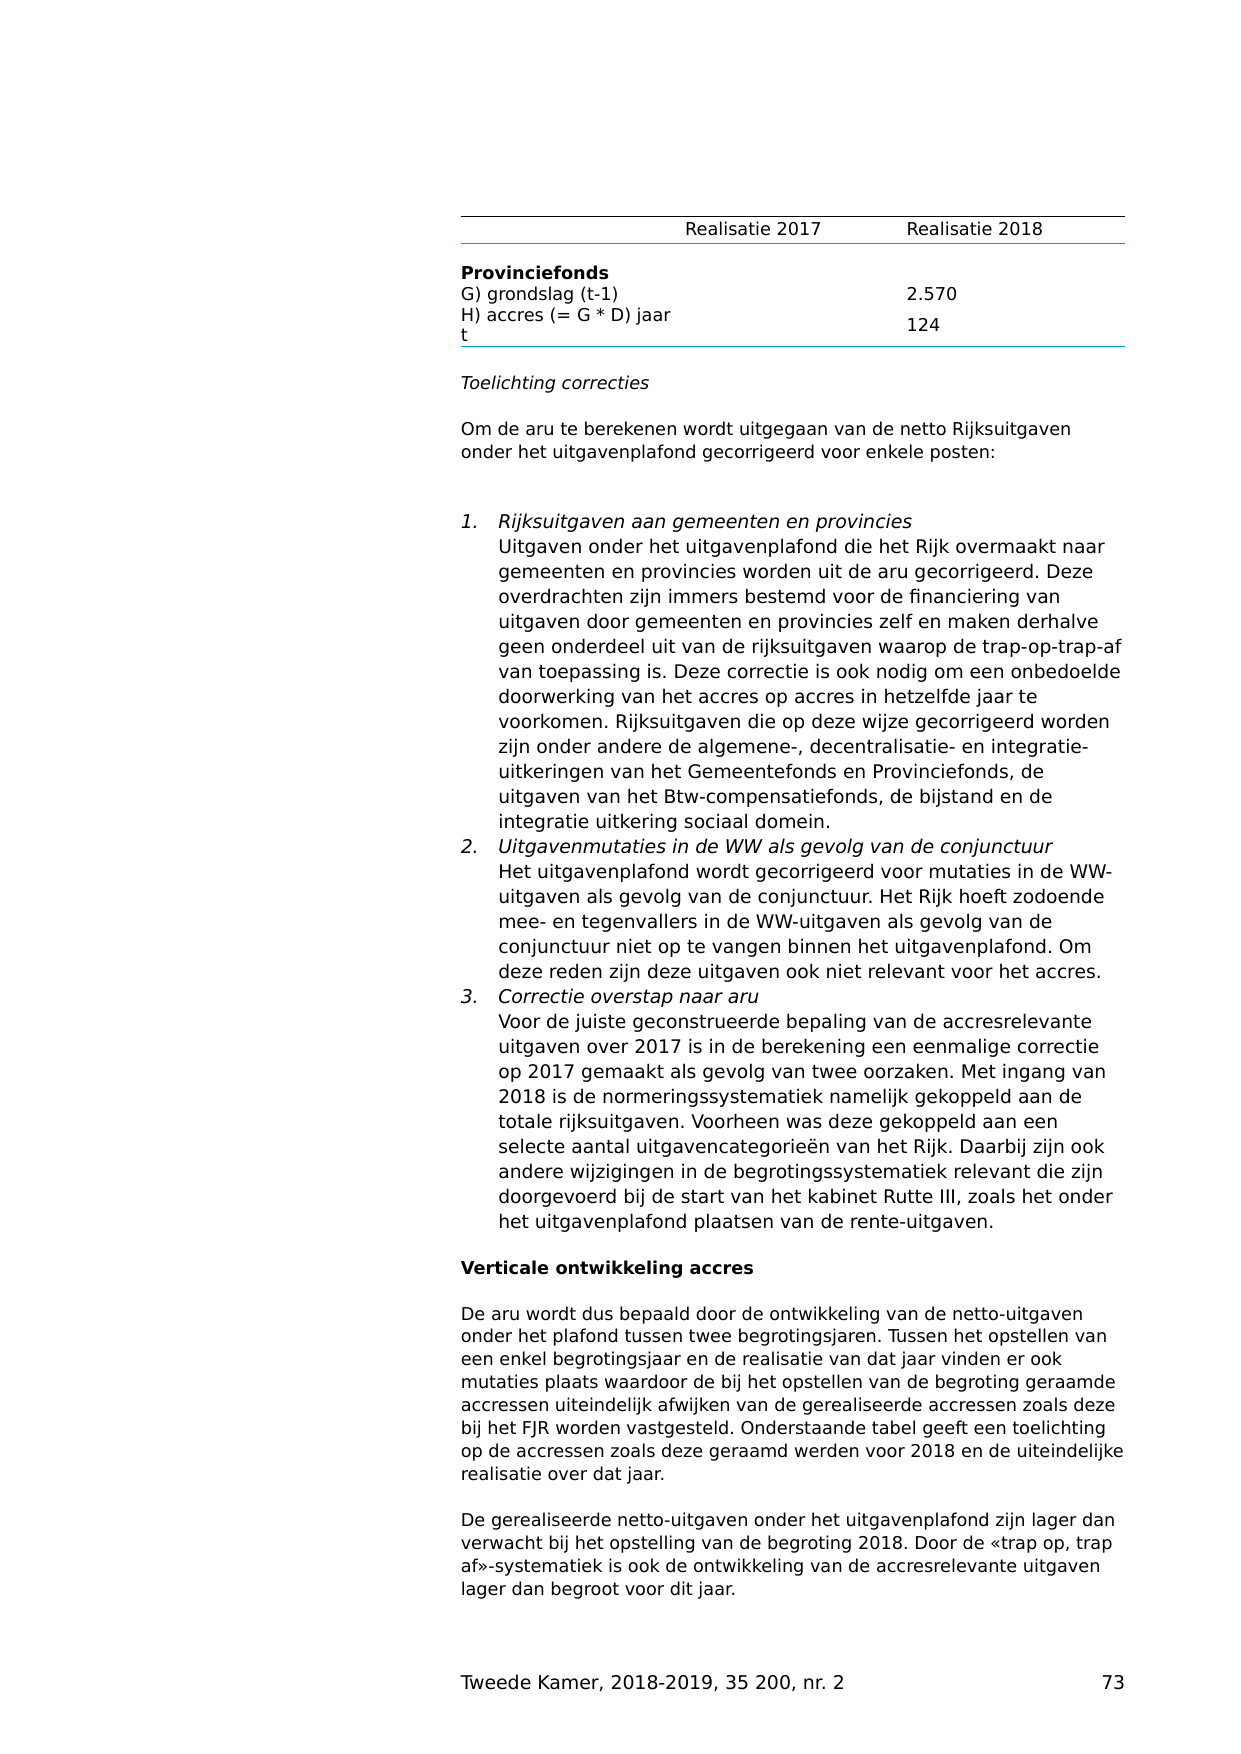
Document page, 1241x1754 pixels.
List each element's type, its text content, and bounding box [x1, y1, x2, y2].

text De aru wordt dus bepaald door de ontwikkeling van de netto-uitgaven onder het plafond tussen twee begrotingsjaren. Tussen het opstellen van een enkel begrotingsjaar en de realisatie van dat jaar vinden er ook mutaties plaats waardoor de bij het opstellen van de begroting geraamde accressen uiteindelijk afwijken van de gerealiseerde accressen zoals deze bij het FJR worden vastgesteld. Onderstaande tabel geeft een toelichting op de accressen zoals deze geraamd werden voor 2018 en de uiteindelijke realisatie over dat jaar. [461, 1302, 1125, 1485]
table_cell [461, 217, 682, 243]
table_header Tabel 11.1 Berekening accressen [461, 191, 1125, 216]
table_cell [904, 263, 1125, 284]
table_cell [682, 263, 903, 284]
table_cell G) grondslag (t-1) [461, 284, 682, 304]
table_cell [461, 244, 682, 263]
list Rijksuitgaven aan gemeenten en provincies [461, 509, 1125, 534]
table_cell [682, 305, 903, 346]
table_cell H) accres (= G * D) jaar t [461, 305, 682, 346]
text Verticale ontwikkeling accres [461, 1256, 1125, 1279]
text Toelichting correcties [461, 371, 1125, 394]
table_cell Realisatie 2017 [682, 217, 903, 243]
table_cell [904, 244, 1125, 263]
table_cell Realisatie 2018 [904, 217, 1125, 243]
list Uitgavenmutaties in de WW als gevolg van de conjunctuur [461, 834, 1125, 859]
text Om de aru te berekenen wordt uitgegaan van de netto Rijksuitgaven onder het uitgavenplafond gecorrigeerd voor enkele posten: [461, 417, 1125, 486]
table_cell 124 [904, 305, 1125, 346]
list Uitgaven onder het uitgavenplafond die het Rijk overmaakt naar gemeenten en provincies worden uit de aru gecorrigeerd. Deze overdrachten zijn immers bestemd voor de financiering van uitgaven door gemeenten en provincies zelf en maken derhalve geen onderdeel uit van de rijksuitgaven waarop de trap-op-trap-af van toepassing is. Deze correctie is ook nodig om een onbedoelde doorwerking van het accres op accres in hetzelfde jaar te voorkomen. Rijksuitgaven die op deze wijze gecorrigeerd worden zijn onder andere de algemene-, decentralisatie- en integratie-uitkeringen van het Gemeentefonds en Provinciefonds, de uitgaven van het Btw-compensatiefonds, de bijstand en de integratie uitkering sociaal domein. [461, 534, 1125, 834]
table_cell [682, 284, 903, 304]
text De gerealiseerde netto-uitgaven onder het uitgavenplafond zijn lager dan verwacht bij het opstelling van de begroting 2018. Door de «trap op, trap af»-systematiek is ook de ontwikkeling van de accresrelevante uitgaven lager dan begroot voor dit jaar. [461, 1508, 1125, 1599]
table_cell 2.570 [904, 284, 1125, 304]
table_cell Provinciefonds [461, 263, 682, 284]
list Voor de juiste geconstrueerde bepaling van de accresrelevante uitgaven over 2017 is in de berekening een eenmalige correctie op 2017 gemaakt als gevolg van twee oorzaken. Met ingang van 2018 is de normeringssystematiek namelijk gekoppeld aan de totale rijksuitgaven. Voorheen was deze gekoppeld aan een selecte aantal uitgavencategorieën van het Rijk. Daarbij zijn ook andere wijzigingen in de begrotingssystematiek relevant die zijn doorgevoerd bij de start van het kabinet Rutte III, zoals het onder het uitgavenplafond plaatsen van de rente-uitgaven. [461, 1009, 1125, 1234]
list Het uitgavenplafond wordt gecorrigeerd voor mutaties in de WW-uitgaven als gevolg van de conjunctuur. Het Rijk hoeft zodoende mee- en tegenvallers in de WW-uitgaven als gevolg van de conjunctuur niet op te vangen binnen het uitgavenplafond. Om deze reden zijn deze uitgaven ook niet relevant voor het accres. [461, 859, 1125, 984]
list Correctie overstap naar aru [461, 984, 1125, 1009]
table_cell [682, 244, 903, 263]
